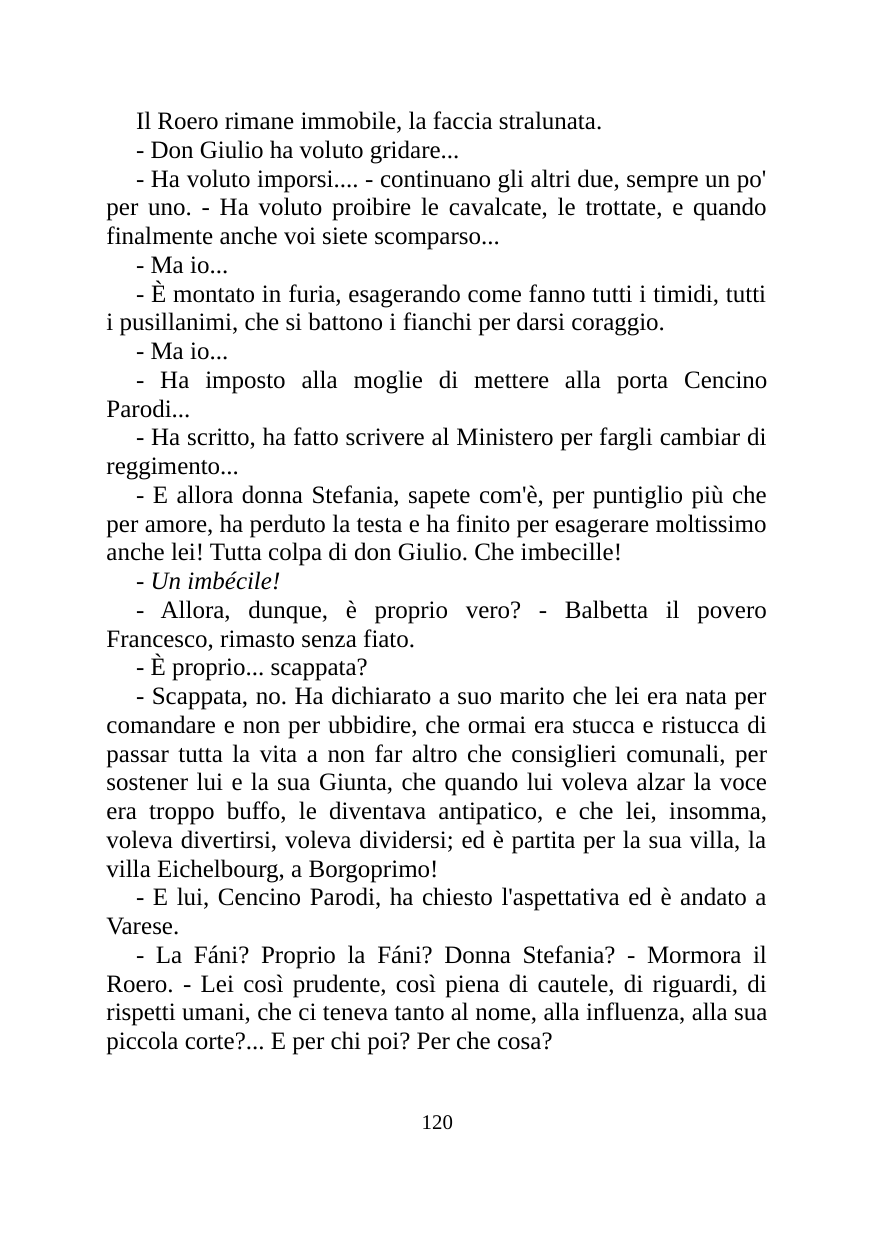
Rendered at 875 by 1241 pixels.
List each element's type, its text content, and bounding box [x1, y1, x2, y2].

text - Ma io... [106, 250, 768, 279]
text - Ha imposto alla moglie di mettere alla porta Cencino Parodi... [106, 365, 768, 422]
text - Ha scritto, ha fatto scrivere al Ministero per fargli cambiar di reggimento... [106, 422, 768, 480]
text - È montato in furia, esagerando come fanno tutti i timidi, tutti i pusillanimi, che si battono i fianchi per darsi coraggio. [106, 279, 768, 336]
text - E lui, Cencino Parodi, ha chiesto l'aspettativa ed è andato a Varese. [106, 882, 768, 940]
text - Un imbécile! [106, 566, 768, 595]
text - Don Giulio ha voluto gridare... [106, 135, 768, 164]
text - Ha voluto imporsi.... - continuano gli altri due, sempre un po' per uno. - Ha voluto proibire le cavalcate, le trottate, e quando finalmente anche voi siete scomparso... [106, 164, 768, 250]
text - E allora donna Stefania, sapete com'è, per puntiglio più che per amore, ha perduto la testa e ha finito per esagerare moltissimo anche lei! Tutta colpa di don Giulio. Che imbecille! [106, 480, 768, 566]
text - Allora, dunque, è proprio vero? - Balbetta il povero Francesco, rimasto senza fiato. [106, 595, 768, 652]
text - La Fáni? Proprio la Fáni? Donna Stefania? - Mormora il Roero. - Lei così prudente, così piena di cautele, di riguardi, di rispetti umani, che ci teneva tanto al nome, alla influenza, alla sua piccola corte?... E per chi poi? Per che cosa? [106, 940, 768, 1055]
text Il Roero rimane immobile, la faccia stralunata. [106, 106, 768, 135]
text - Scappata, no. Ha dichiarato a suo marito che lei era nata per comandare e non per ubbidire, che ormai era stucca e ristucca di passar tutta la vita a non far altro che consiglieri comunali, per sostener lui e la sua Giunta, che quando lui voleva alzar la voce era troppo buffo, le diventava antipatico, e che lei, insomma, voleva divertirsi, voleva dividersi; ed è partita per la sua villa, la villa Eichelbourg, a Borgoprimo! [106, 681, 768, 882]
text - È proprio... scappata? [106, 652, 768, 681]
text - Ma io... [106, 336, 768, 365]
